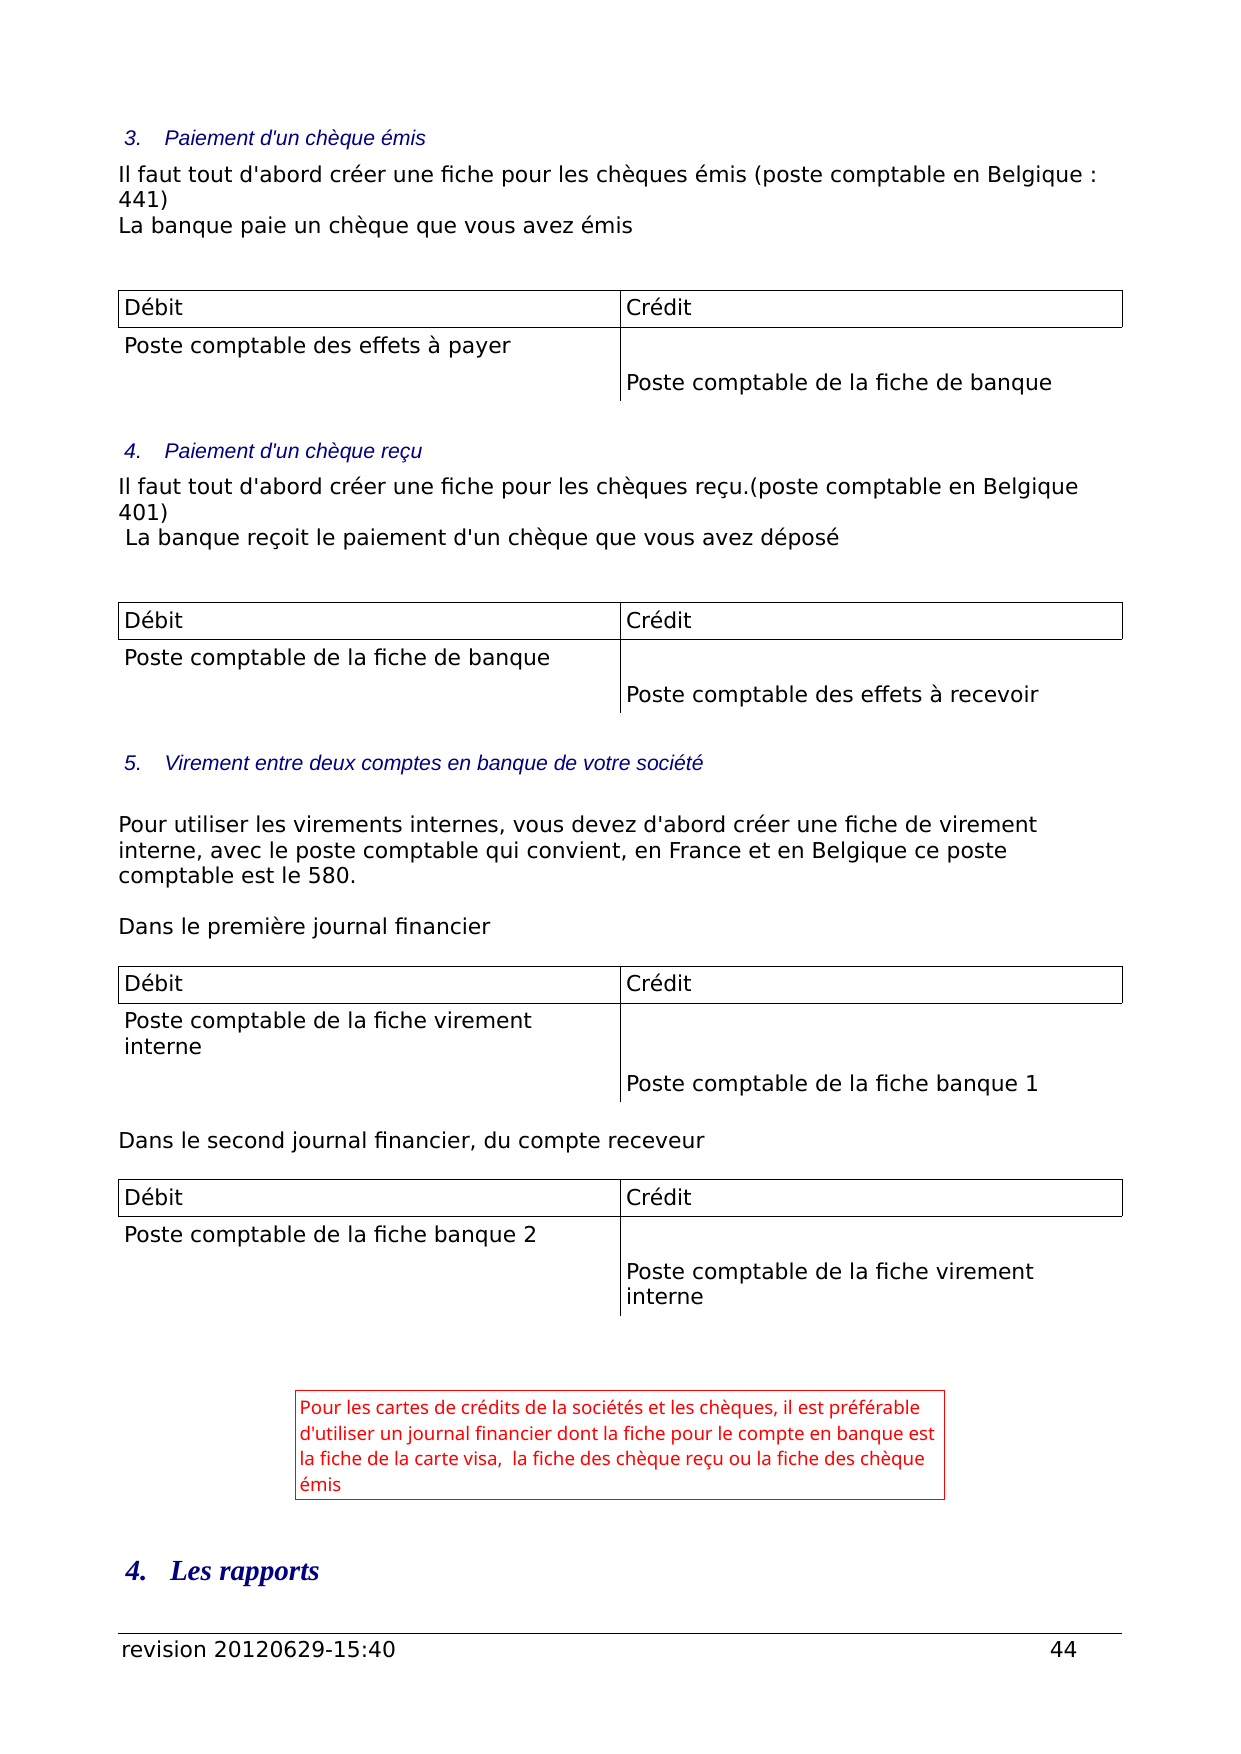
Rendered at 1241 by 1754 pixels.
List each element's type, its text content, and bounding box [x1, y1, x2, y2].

table_cell [118, 1065, 620, 1102]
table_cell Poste comptable de la fiche de banque [621, 364, 1122, 401]
subtitle Les rapports [118, 1553, 1122, 1587]
text Il faut tout d'abord créer une fiche pour les chèques reçu.(poste comptable en Belgique 401) [118, 474, 1122, 526]
table_cell [621, 1217, 1122, 1253]
table_cell [621, 328, 1122, 364]
table_cell Poste comptable de la fiche virement interne [118, 1004, 620, 1065]
table_cell Poste comptable des effets à payer [118, 328, 620, 364]
text Dans le second journal financier, du compte receveur [118, 1128, 1122, 1153]
text Pour utiliser les virements internes, vous devez d'abord créer une fiche de virement interne, avec le poste comptable qui convient, en France et en Belgique ce poste comptable est le 580. [118, 812, 1122, 889]
table_cell Poste comptable de la fiche de banque [118, 640, 620, 676]
table_header Débit [119, 603, 620, 639]
table_cell Poste comptable de la fiche virement interne [621, 1253, 1122, 1316]
text Dans le première journal financier [118, 914, 1122, 940]
subtitle Paiement d'un chèque émis [118, 126, 1122, 150]
text La banque paie un chèque que vous avez émis [118, 213, 1122, 239]
table_header Débit [119, 967, 620, 1003]
table_cell [621, 640, 1122, 676]
table_header Crédit [621, 1180, 1122, 1216]
table_cell Poste comptable de la fiche banque 2 [118, 1217, 620, 1253]
subtitle Paiement d'un chèque reçu [118, 438, 1122, 463]
table_cell [118, 676, 620, 713]
text Il faut tout d'abord créer une fiche pour les chèques émis (poste comptable en Belgique : 441) [118, 162, 1122, 213]
table_header Crédit [621, 967, 1122, 1003]
table_cell [621, 1004, 1122, 1065]
table_header Débit [119, 291, 620, 327]
text La banque reçoit le paiement d'un chèque que vous avez déposé [118, 526, 1122, 551]
table_header Crédit [621, 603, 1122, 639]
table_cell [118, 364, 620, 401]
text Pour les cartes de crédits de la sociétés et les chèques, il est préférable d'utiliser un journal financier dont la fiche pour le compte en banque est la fiche de la carte visa, la fiche des chèque reçu ou la fiche des chèque émis [296, 1391, 944, 1499]
table_cell Poste comptable de la fiche banque 1 [621, 1065, 1122, 1102]
table_cell [118, 1253, 620, 1316]
table_header Crédit [621, 291, 1122, 327]
table_cell Poste comptable des effets à recevoir [621, 676, 1122, 713]
table_header Débit [119, 1180, 620, 1216]
subtitle Virement entre deux comptes en banque de votre société [118, 751, 1122, 775]
